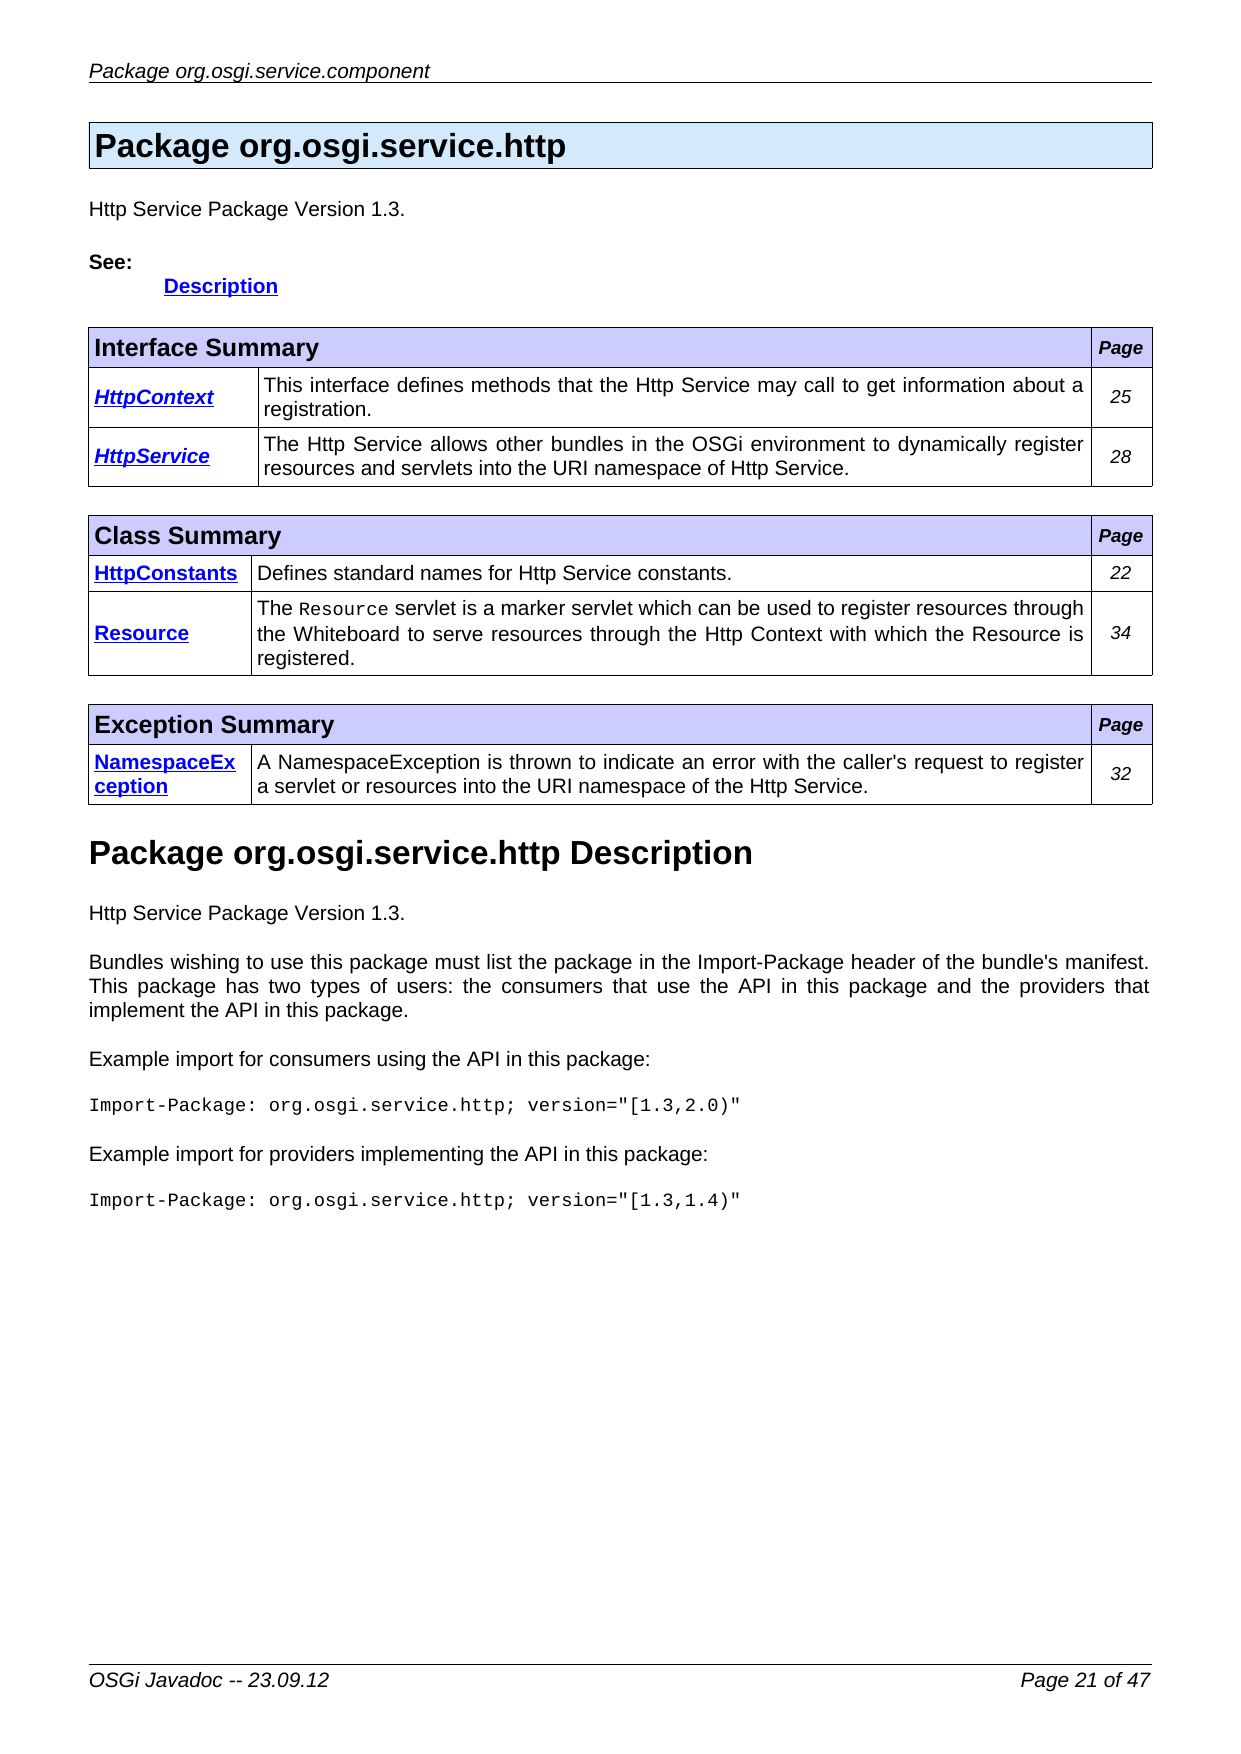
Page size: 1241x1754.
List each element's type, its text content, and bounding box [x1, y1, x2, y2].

table_cell [1092, 556, 1152, 591]
table_cell [1092, 428, 1152, 486]
text Example import for providers implementing the API in this package: [88, 1142, 1152, 1166]
table_header Class Summary [89, 516, 1091, 555]
table_header Exception Summary [89, 705, 1091, 744]
text Package org.osgi.service.http Description [88, 833, 1152, 871]
table_cell The Resource servlet is a marker servlet which can be used to register resources through the Whiteboard to serve resources through the Http Context with which the Resource is registered. [252, 592, 1091, 675]
table_cell A NamespaceException is thrown to indicate an error with the caller's request to register a servlet or resources into the URI namespace of the Http Service. [252, 745, 1091, 804]
table_cell HttpContext [89, 368, 258, 427]
table_header Page [1092, 328, 1152, 367]
text Import-Package: org.osgi.service.http; version="[1.3,2.0)" [88, 1095, 1152, 1117]
table_cell Resource [89, 592, 251, 675]
table_header Page [1092, 516, 1152, 555]
table_cell HttpService [89, 428, 258, 486]
text Http Service Package Version 1.3. [88, 901, 1152, 924]
table_cell Defines standard names for Http Service constants. [252, 556, 1091, 591]
table_cell NamespaceException [89, 745, 251, 804]
table_cell [1092, 368, 1152, 427]
text Import-Package: org.osgi.service.http; version="[1.3,1.4)" [88, 1191, 1152, 1212]
table_cell HttpConstants [89, 556, 251, 591]
table_header Page [1092, 705, 1152, 744]
text See: [88, 250, 1152, 274]
text Http Service Package Version 1.3. [88, 197, 1152, 221]
table_cell The Http Service allows other bundles in the OSGi environment to dynamically register resources and servlets into the URI namespace of Http Service. [259, 428, 1091, 486]
text Example import for consumers using the API in this package: [88, 1046, 1152, 1070]
text Bundles wishing to use this package must list the package in the Import-Package header of the bundle's manifest. This package has two types of users: the consumers that use the API in this package and the providers that implement the API in this package. [88, 949, 1152, 1021]
table_cell [1092, 745, 1152, 804]
table_cell [1092, 592, 1152, 675]
table_cell This interface defines methods that the Http Service may call to get information about a registration. [259, 368, 1091, 427]
table_header Interface Summary [89, 328, 1091, 367]
text Description [163, 274, 1152, 298]
subtitle Package org.osgi.service.http [90, 123, 1152, 168]
